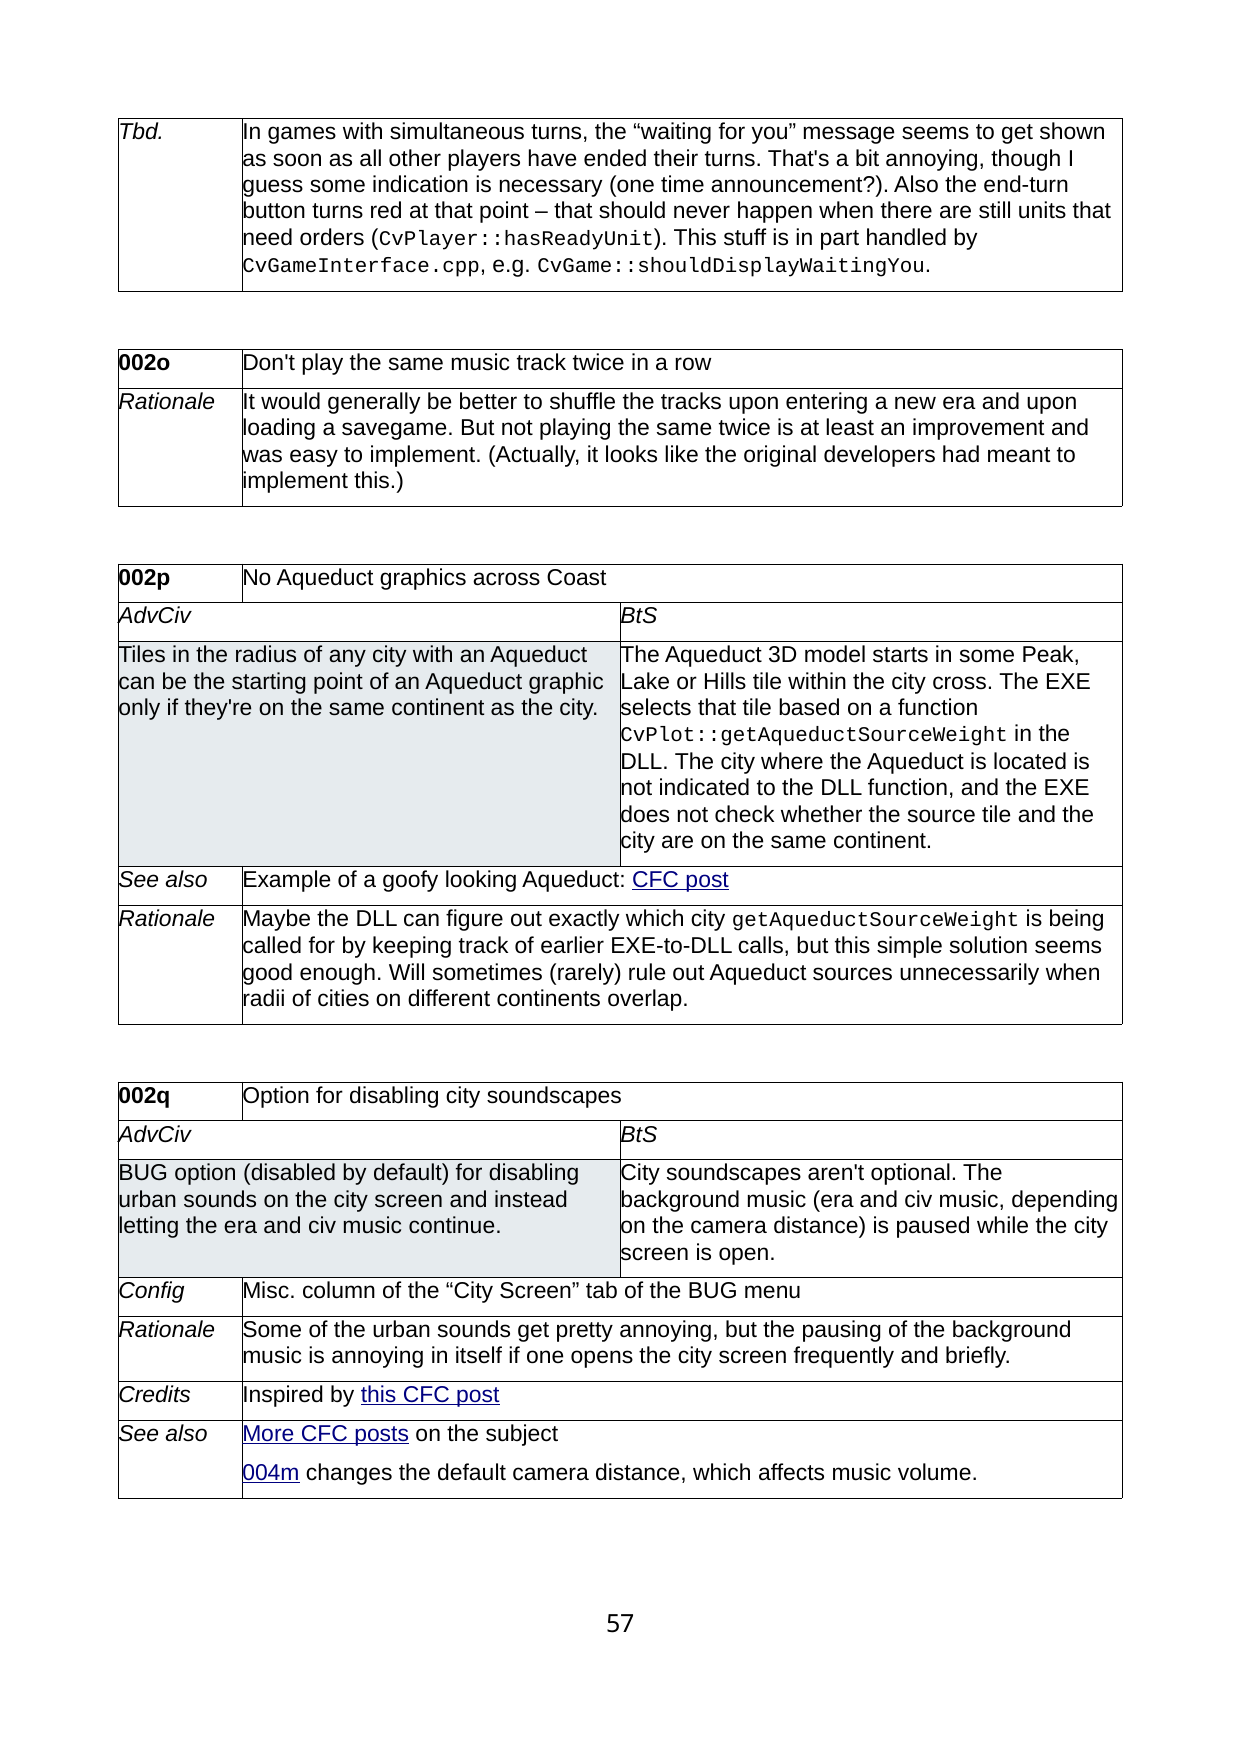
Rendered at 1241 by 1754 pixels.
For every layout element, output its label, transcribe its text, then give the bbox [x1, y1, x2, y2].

table_cell See also [119, 867, 242, 905]
table_cell Misc. column of the “City Screen” tab of the BUG menu [243, 1278, 1122, 1316]
table_header 002q [119, 1083, 242, 1120]
table_header 002p [119, 565, 242, 602]
table_cell Rationale [119, 906, 242, 1024]
table_header Option for disabling city soundscapes [243, 1083, 1122, 1120]
table_cell Rationale [119, 1317, 242, 1381]
table_header 002o [119, 350, 242, 388]
table_cell BtS [621, 603, 1122, 641]
table_cell Credits [119, 1382, 242, 1420]
table_cell The Aqueduct 3D model starts in some Peak, Lake or Hills tile within the city cross. The EXE selects that tile based on a function CvPlot::getAqueductSourceWeight in the DLL. The city where the Aqueduct is located is not indicated to the DLL function, and the EXE does not check whether the source tile and the city are on the same continent. [621, 642, 1122, 866]
table_header No Aqueduct graphics across Coast [243, 565, 1122, 602]
table_cell Tbd. [119, 119, 242, 291]
table_cell Maybe the DLL can figure out exactly which city getAqueductSourceWeight is being called for by keeping track of earlier EXE-to-DLL calls, but this simple solution seems good enough. Will sometimes (rarely) rule out Aqueduct sources unnecessarily when radii of cities on different continents overlap. [243, 906, 1122, 1024]
table_cell Config [119, 1278, 242, 1316]
table_cell Tiles in the radius of any city with an Aqueduct can be the starting point of an Aqueduct graphic only if they're on the same continent as the city. [119, 642, 620, 866]
table_cell BtS [621, 1121, 1122, 1159]
table_cell More CFC posts on the subject 004m changes the default camera distance, which affects music volume. [243, 1421, 1122, 1498]
table_cell AdvCiv [119, 1121, 620, 1159]
table_header Don't play the same music track twice in a row [243, 350, 1122, 388]
table_cell See also [119, 1421, 242, 1498]
table_cell Some of the urban sounds get pretty annoying, but the pausing of the background music is annoying in itself if one opens the city screen frequently and briefly. [243, 1317, 1122, 1381]
table_cell AdvCiv [119, 603, 620, 641]
table_cell Example of a goofy looking Aqueduct: CFC post [243, 867, 1122, 905]
table_cell Rationale [119, 389, 242, 506]
table_cell City soundscapes aren't optional. The background music (era and civ music, depending on the camera distance) is paused while the city screen is open. [621, 1160, 1122, 1277]
table_cell Inspired by this CFC post [243, 1382, 1122, 1420]
table_cell BUG option (disabled by default) for disabling urban sounds on the city screen and instead letting the era and civ music continue. [119, 1160, 620, 1277]
table_cell In games with simultaneous turns, the “waiting for you” message seems to get shown as soon as all other players have ended their turns. That's a bit annoying, though I guess some indication is necessary (one time announcement?). Also the end-turn button turns red at that point – that should never happen when there are still units that need orders (CvPlayer::hasReadyUnit). This stuff is in part handled by CvGameInterface.cpp, e.g. CvGame::shouldDisplayWaitingYou. [243, 119, 1122, 291]
table_cell It would generally be better to shuffle the tracks upon entering a new era and upon loading a savegame. But not playing the same twice is at least an improvement and was easy to implement. (Actually, it looks like the original developers had meant to implement this.) [243, 389, 1122, 506]
